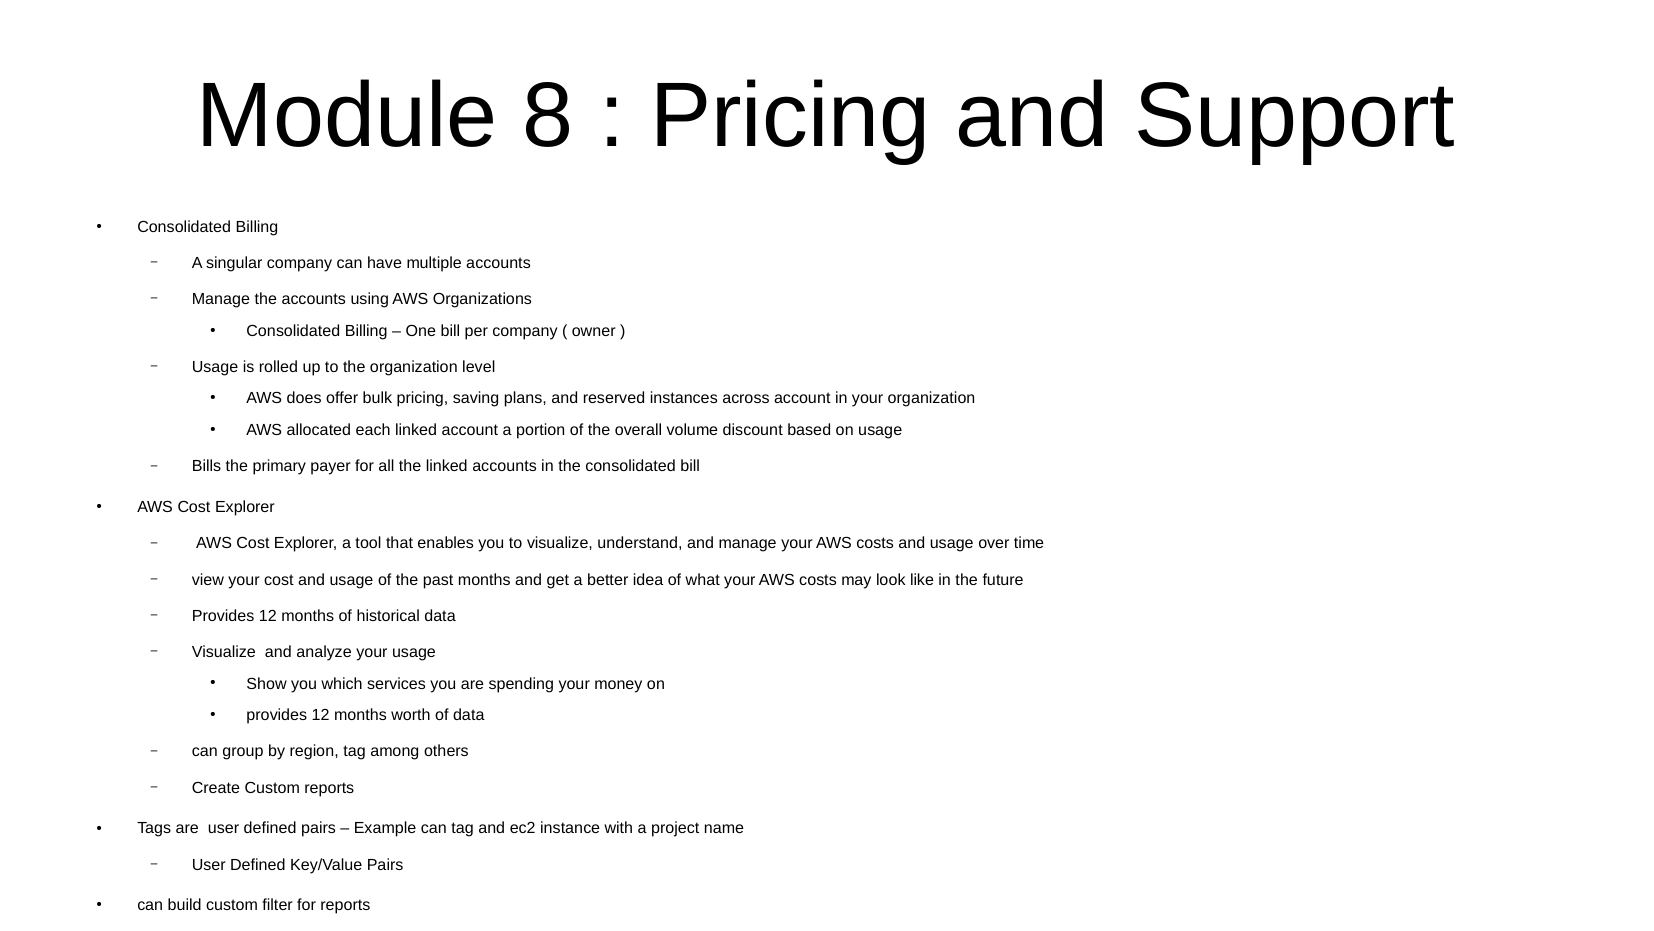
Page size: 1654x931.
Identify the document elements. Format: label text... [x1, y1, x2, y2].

list Consolidated Billing A singular company can have multiple accounts Manage the accounts using AWS Organizations Consolidated Billing – One bill per company ( owner ) Usage is rolled up to the organization level AWS does offer bulk pricing, saving plans, and reserved instances across account in your organization AWS allocated each linked account a portion of the overall volume discount based on usage Bills the primary payer for all the linked accounts in the consolidated bill AWS Cost Explorer AWS Cost Explorer, a tool that enables you to visualize, understand, and manage your AWS costs and usage over time view your cost and usage of the past months and get a better idea of what your AWS costs may look like in the future Provides 12 months of historical data Visualize and analyze your usage Show you which services you are spending your money on provides 12 months worth of data can group by region, tag among others Create Custom reports Tags are user defined pairs – Example can tag and ec2 instance with a project name User Defined Key/Value Pairs can build custom filter for reports [82, 217, 1636, 916]
title Module 8 : Pricing and Support [82, 37, 1571, 193]
